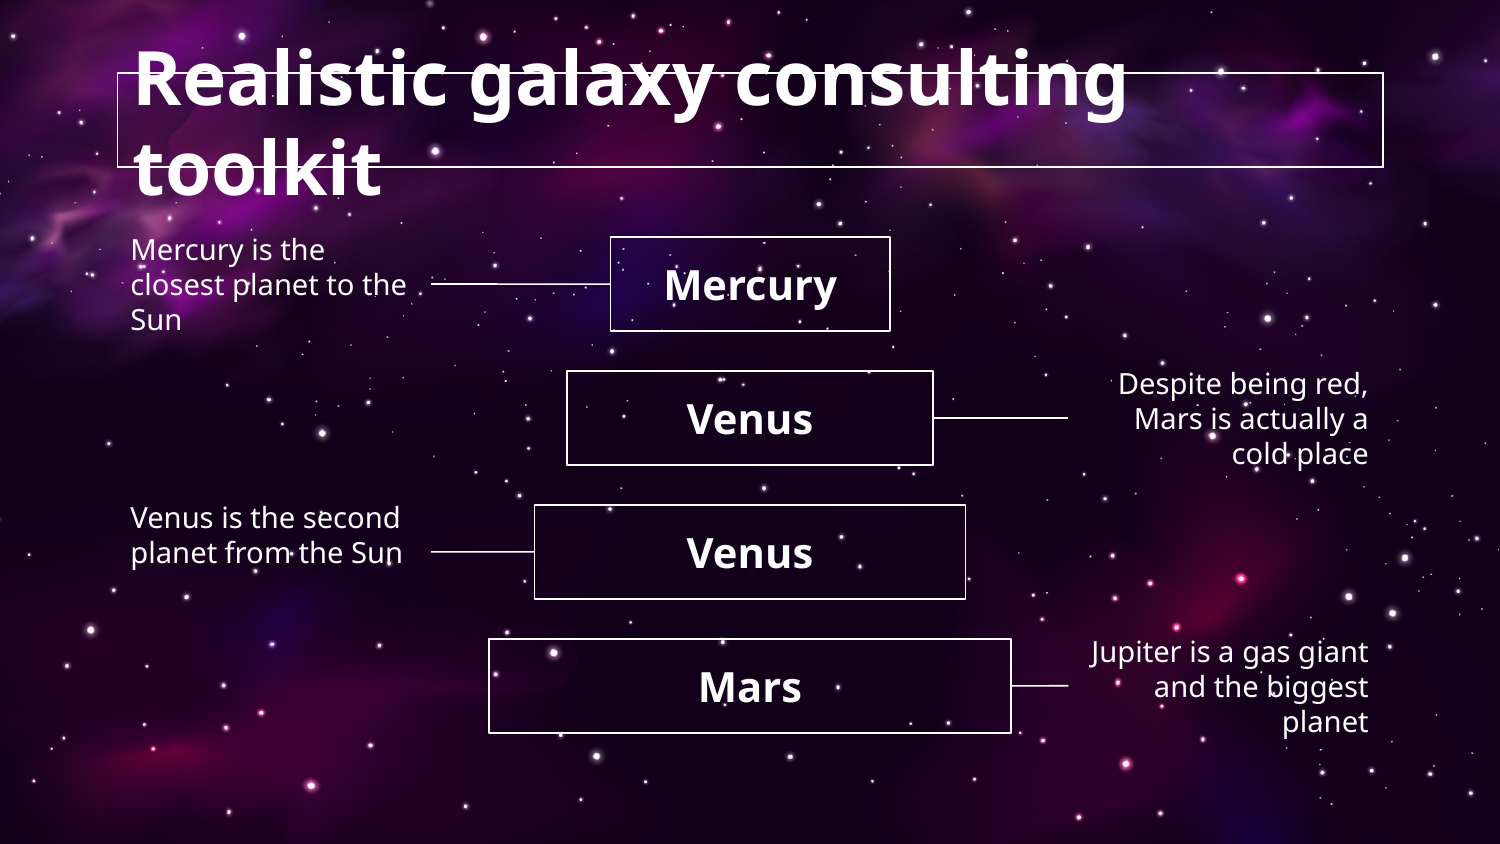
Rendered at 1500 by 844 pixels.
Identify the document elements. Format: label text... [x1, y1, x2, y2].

text_box Mars [488, 638, 1011, 733]
text_box Despite being red, Mars is actually a cold place [1068, 350, 1384, 486]
title Realistic galaxy consulting toolkit [117, 72, 1383, 167]
text_box Venus is the second planet from the Sun [115, 484, 432, 620]
text_box Mercury is the closest planet to the Sun [115, 216, 432, 352]
text_box Jupiter is a gas giant and the biggest planet [1068, 618, 1384, 754]
picture [0, 0, 1500, 844]
text_box Mercury [610, 237, 890, 332]
text_box Venus [534, 504, 966, 599]
text_box Venus [566, 370, 933, 465]
